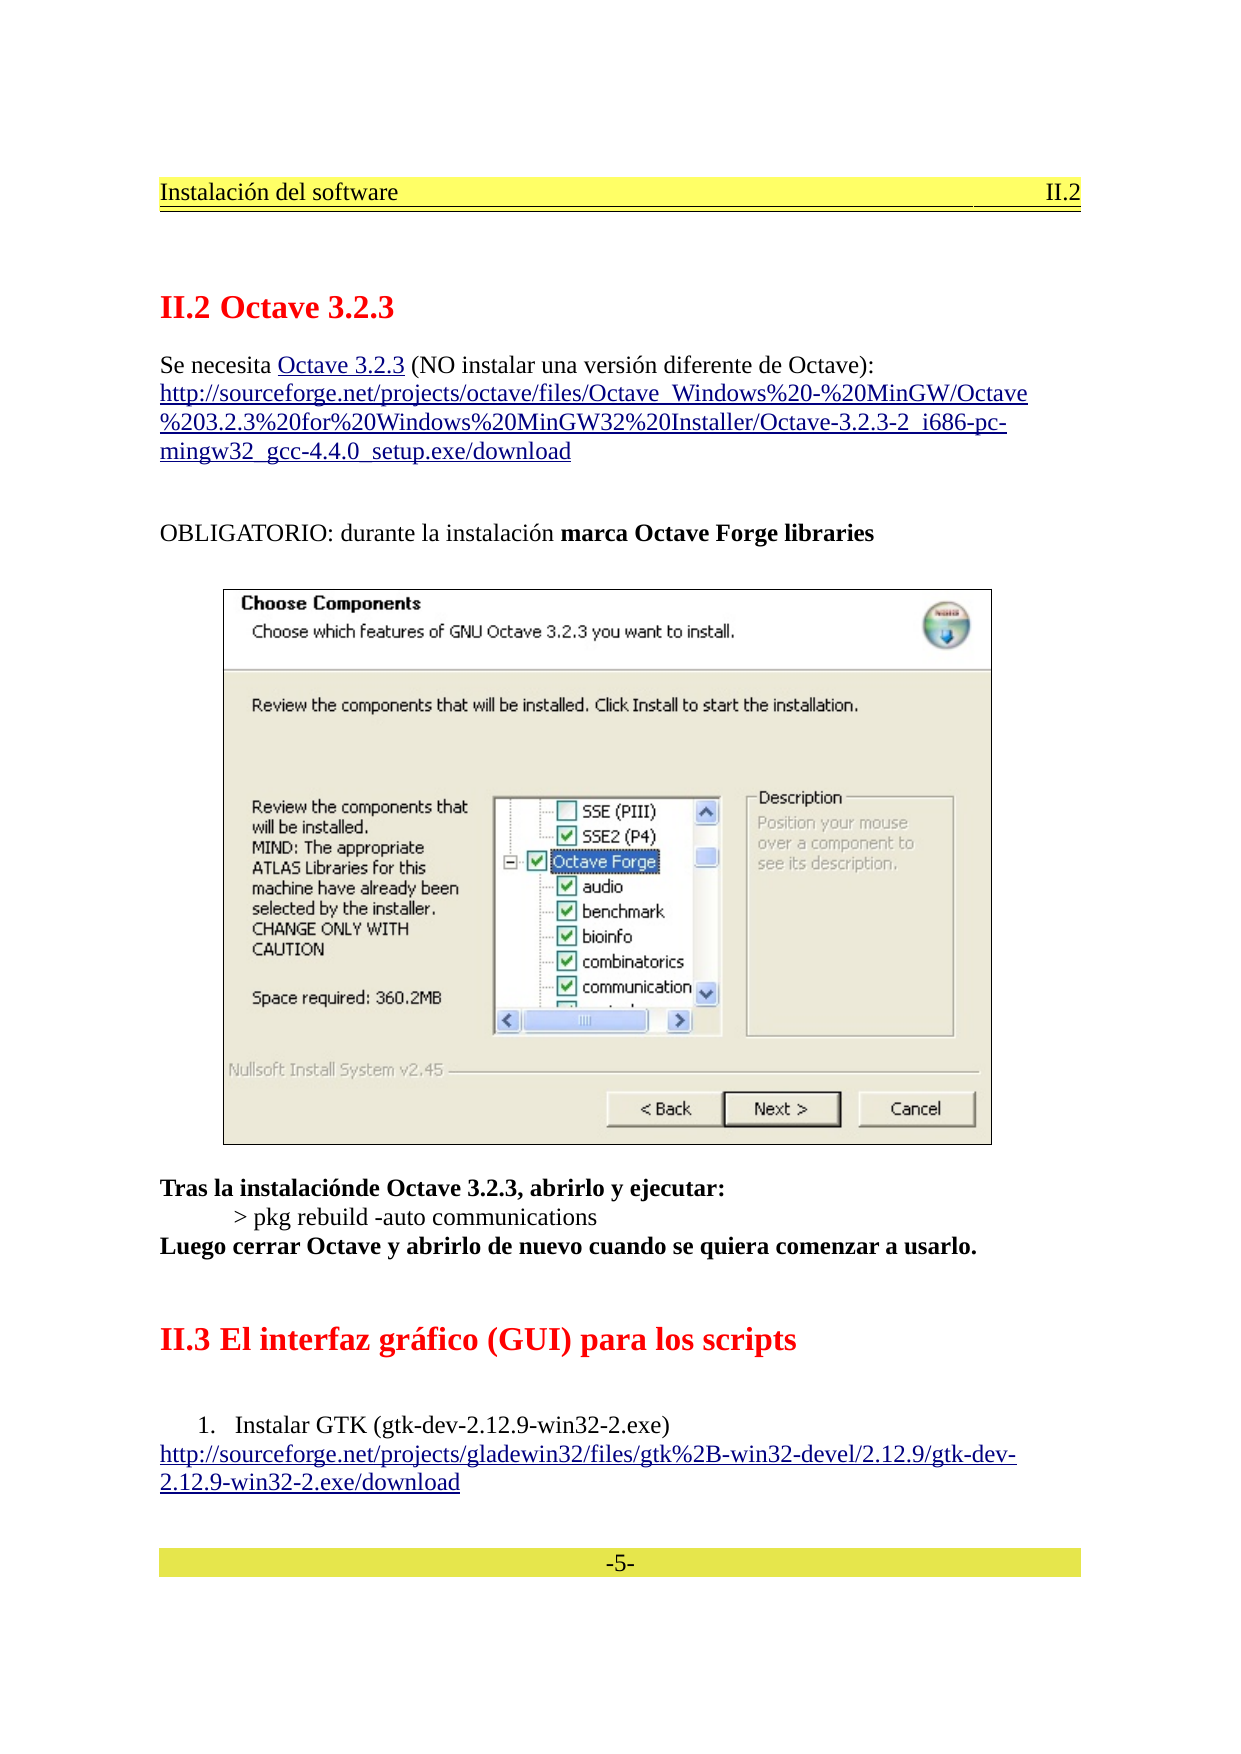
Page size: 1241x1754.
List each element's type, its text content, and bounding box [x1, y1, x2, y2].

picture [224, 590, 991, 1144]
text http://sourceforge.net/projects/gladewin32/files/gtk%2B-win32-devel/2.12.9/gtk-dev-2.12.9-win32-2.exe/download [159, 1439, 1081, 1496]
text Se necesita Octave 3.2.3 (NO instalar una versión diferente de Octave): http://sourceforge.net/projects/octave/files/Octave_Windows%20-%20MinGW/Octave%203.2.3%20for%20Windows%20MinGW32%20Installer/Octave-3.2.3-2_i686-pc-mingw32_gcc-4.4.0_setup.exe/download [159, 350, 1081, 465]
list Tras la instalaciónde Octave 3.2.3, abrirlo y ejecutar: [159, 1173, 1081, 1202]
list OBLIGATORIO: durante la instalación marca Octave Forge libraries [159, 518, 1081, 547]
list Instalar GTK (gtk-dev-2.12.9-win32-2.exe) [197, 1410, 1081, 1439]
text > pkg rebuild -auto communications [159, 1202, 1081, 1231]
subtitle Octave 3.2.3 [159, 288, 1081, 326]
subtitle El interfaz gráfico (GUI) para los scripts [159, 1319, 1081, 1358]
text Luego cerrar Octave y abrirlo de nuevo cuando se quiera comenzar a usarlo. [159, 1231, 1081, 1259]
